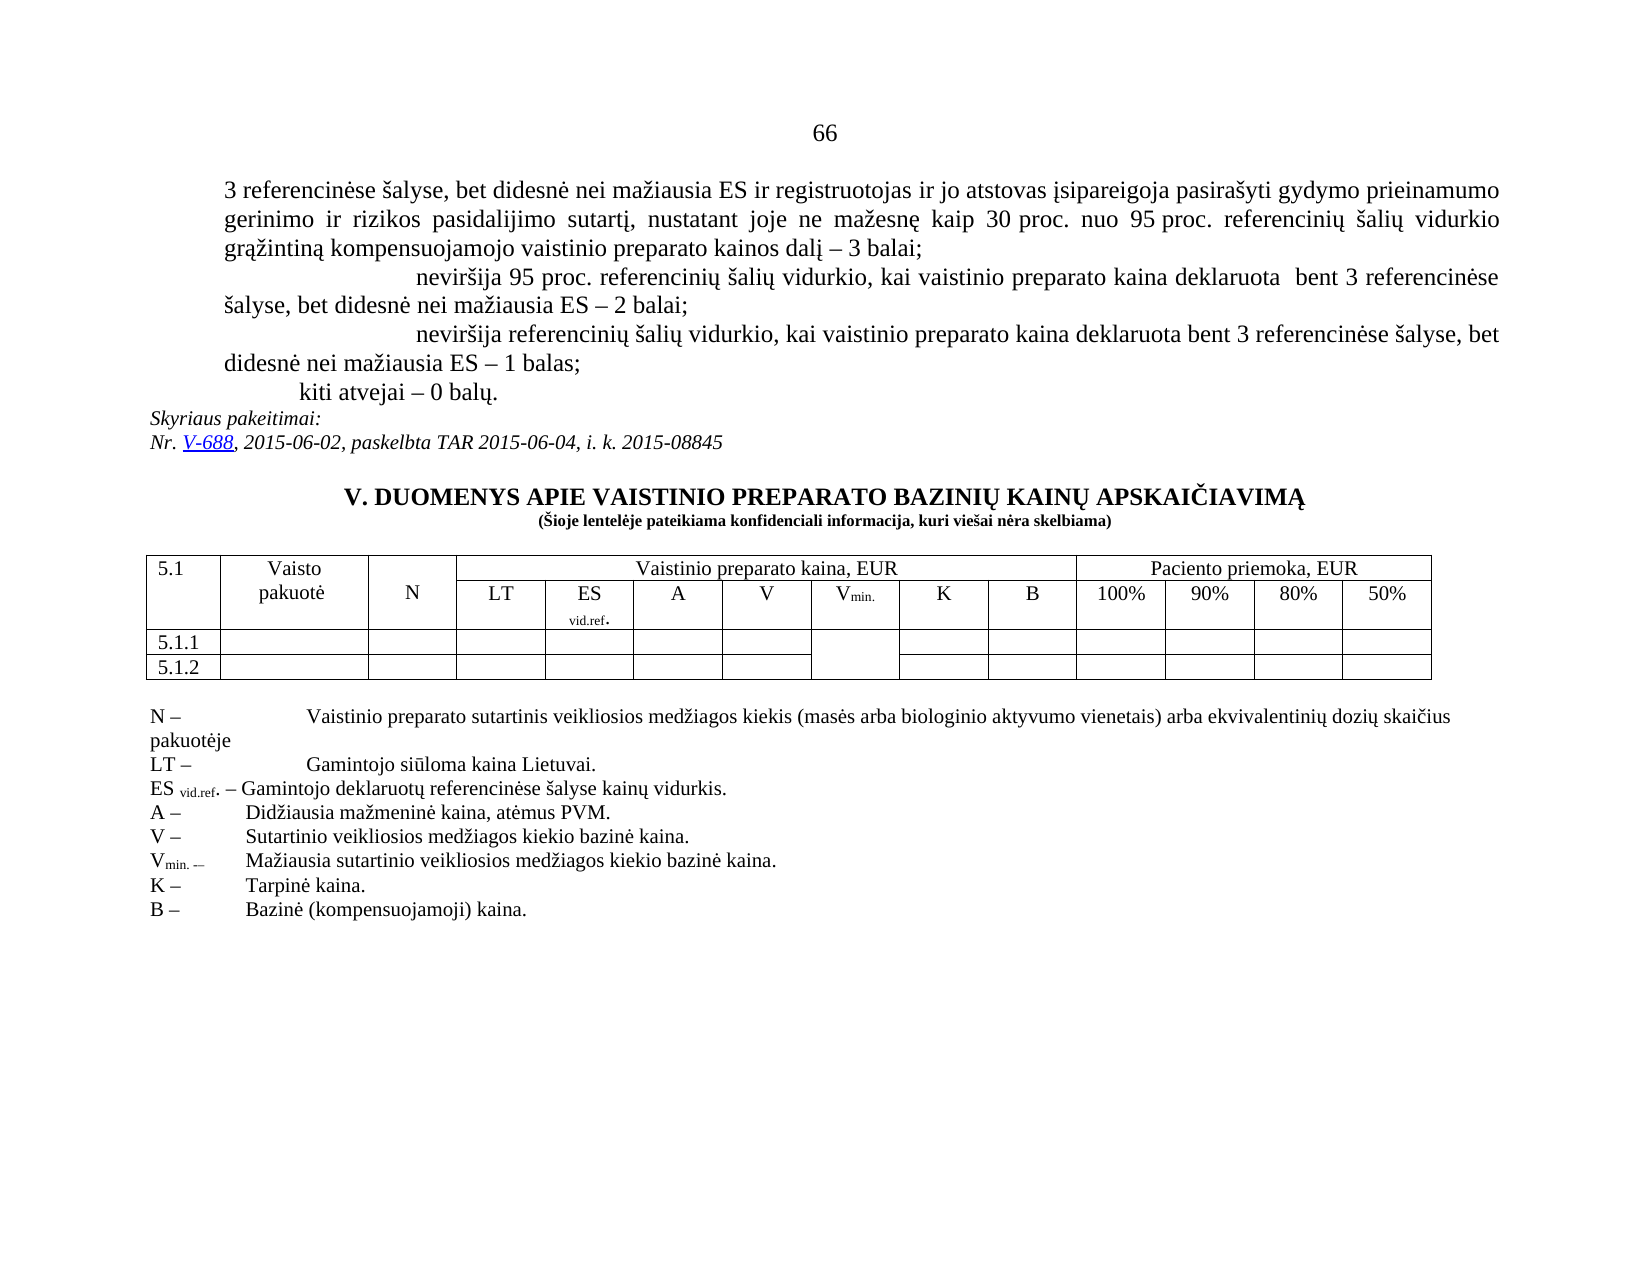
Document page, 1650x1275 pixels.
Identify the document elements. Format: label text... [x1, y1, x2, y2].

table_cell [546, 630, 633, 654]
text Vmin. -– Mažiausia sutartinio veikliosios medžiagos kiekio bazinė kaina. [150, 848, 1500, 872]
table_header Paciento priemoka, EUR [1077, 556, 1431, 579]
text V. DUOMENYS APIE VAISTINIO PREPARATO BAZINIŲ KAINŲ APSKAIČIAVIMĄ [150, 482, 1500, 511]
table_header Vaisto pakuotė [221, 556, 368, 629]
table_cell [369, 655, 456, 679]
text A – Didžiausia mažmeninė kaina, atėmus PVM. [150, 800, 1500, 824]
table_cell V [723, 581, 811, 629]
text (Šioje lentelėje pateikiama konfidenciali informacija, kuri viešai nėra skelbiama) [150, 511, 1500, 530]
table_cell [1343, 630, 1431, 654]
table_cell [1166, 655, 1254, 679]
table_cell [1166, 630, 1254, 654]
table_cell [812, 630, 899, 679]
table_header Vaistinio preparato kaina, EUR [457, 556, 1076, 579]
table_cell 5.1.2 [147, 655, 220, 679]
table_cell [989, 655, 1076, 679]
table_cell [221, 630, 368, 654]
table_cell [1255, 655, 1342, 679]
table_cell [1077, 655, 1165, 679]
table_cell 100% [1077, 581, 1165, 629]
table_cell Vmin. [812, 581, 899, 629]
table_cell [900, 655, 988, 679]
text kiti atvejai – 0 balų. [224, 377, 1500, 406]
table_header 5.1 [147, 556, 220, 629]
table_cell [989, 630, 1076, 654]
text neviršija referencinių šalių vidurkio, kai vaistinio preparato kaina deklaruota bent 3 referencinėse šalyse, bet didesnė nei mažiausia ES – 1 balas; [224, 319, 1500, 377]
text 3 referencinėse šalyse, bet didesnė nei mažiausia ES ir registruotojas ir jo atstovas įsipareigoja pasirašyti gydymo prieinamumo gerinimo ir rizikos pasidalijimo sutartį, nustatant joje ne mažesnę kaip 30 proc. nuo 95 proc. referencinių šalių vidurkio grąžintiną kompensuojamojo vaistinio preparato kainos dalį – 3 balai; [224, 176, 1500, 262]
table_cell [457, 655, 545, 679]
table_cell [900, 630, 988, 654]
table_cell [723, 630, 811, 654]
table_cell LT [457, 581, 545, 629]
table_cell K [900, 581, 988, 629]
table_cell 80% [1255, 581, 1342, 629]
table_cell [634, 630, 722, 654]
text Skyriaus pakeitimai: [150, 406, 1500, 430]
table_cell [221, 655, 368, 679]
table_cell [634, 655, 722, 679]
table_cell [457, 630, 545, 654]
table_cell [369, 630, 456, 654]
table_cell [723, 655, 811, 679]
text LT – Gamintojo siūloma kaina Lietuvai. [150, 752, 1500, 776]
text B – Bazinė (kompensuojamoji) kaina. [150, 897, 1500, 921]
text neviršija 95 proc. referencinių šalių vidurkio, kai vaistinio preparato kaina deklaruota bent 3 referencinėse šalyse, bet didesnė nei mažiausia ES – 2 balai; [224, 262, 1500, 319]
text V – Sutartinio veikliosios medžiagos kiekio bazinė kaina. [150, 824, 1500, 848]
table_cell [1255, 630, 1342, 654]
text Nr. V-688, 2015-06-02, paskelbta TAR 2015-06-04, i. k. 2015-08845 [150, 430, 1500, 454]
table_cell A [634, 581, 722, 629]
text K – Tarpinė kaina. [150, 872, 1500, 897]
table_cell B [989, 581, 1076, 629]
table_cell [546, 655, 633, 679]
table_cell ES vid.ref. [546, 581, 633, 629]
text N – Vaistinio preparato sutartinis veikliosios medžiagos kiekis (masės arba biologinio aktyvumo vienetais) arba ekvivalentinių dozių skaičius pakuotėje [150, 704, 1500, 752]
text ES vid.ref. – Gamintojo deklaruotų referencinėse šalyse kainų vidurkis. [150, 776, 1500, 800]
table_cell [1343, 655, 1431, 679]
table_cell 90% [1166, 581, 1254, 629]
table_cell 5.1.1 [147, 630, 220, 654]
table_cell 50% [1343, 581, 1431, 629]
table_header N [369, 556, 456, 629]
table_cell [1077, 630, 1165, 654]
